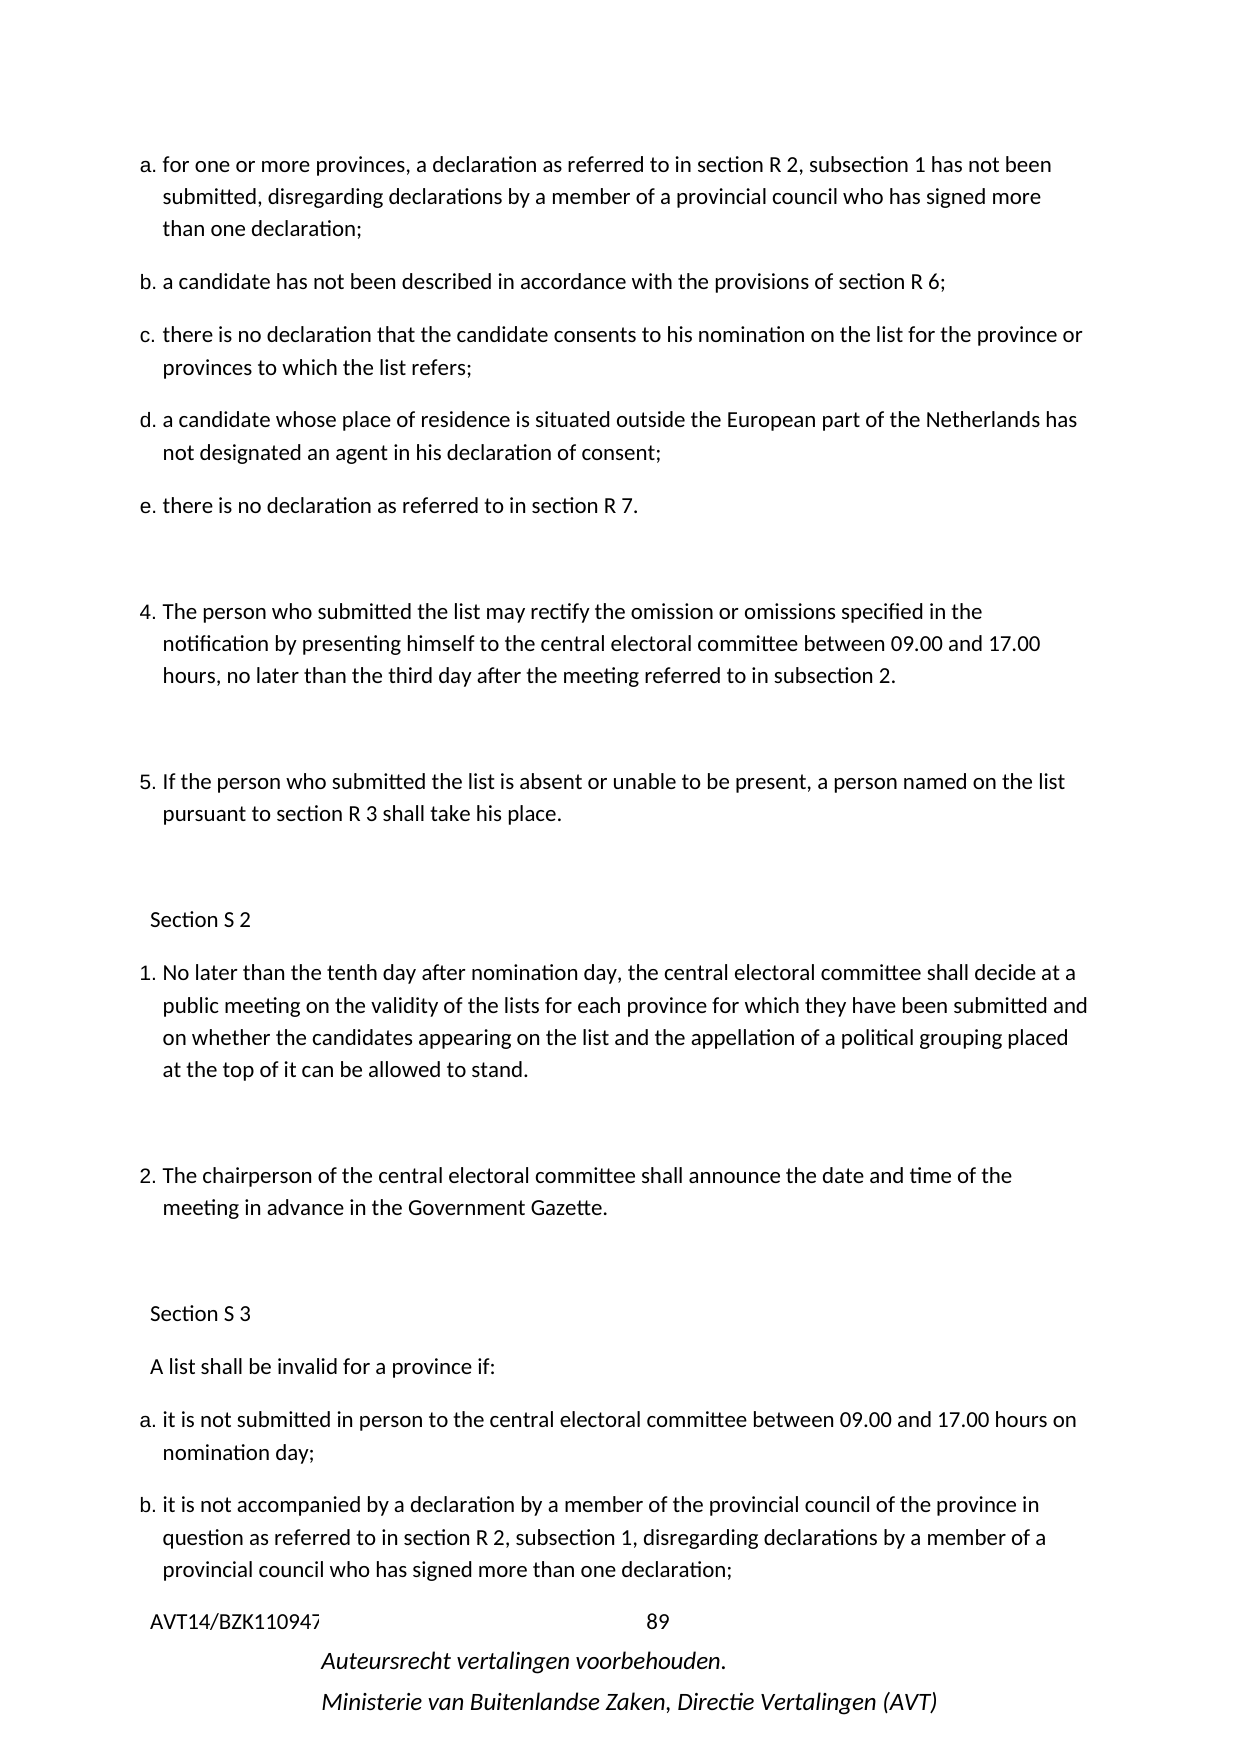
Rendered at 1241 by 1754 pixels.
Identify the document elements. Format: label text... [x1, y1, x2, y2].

list there is no declaration as referred to in section R 7. [139, 491, 1090, 519]
list there is no declaration that the candidate consents to his nomination on the list for the province or provinces to which the list refers; [139, 320, 1090, 381]
list it is not submitted in person to the central electoral committee between 09.00 and 17.00 hours on nomination day; [139, 1405, 1090, 1466]
list a candidate has not been described in accordance with the provisions of section R 6; [139, 267, 1090, 295]
list If the person who submitted the list is absent or unable to be present, a person named on the list pursuant to section R 3 shall take his place. [139, 767, 1090, 827]
list The chairperson of the central electoral committee shall announce the date and time of the meeting in advance in the Government Gazette. [139, 1161, 1090, 1221]
list No later than the tenth day after nomination day, the central electoral committee shall decide at a public meeting on the validity of the lists for each province for which they have been submitted and on whether the candidates appearing on the list and the appellation of a political grouping placed at the top of it can be allowed to stand. [139, 958, 1090, 1083]
text Section S 3 [150, 1299, 1090, 1327]
list The person who submitted the list may rectify the omission or omissions specified in the notification by presenting himself to the central electoral committee between 09.00 and 17.00 hours, no later than the third day after the meeting referred to in subsection 2. [139, 597, 1090, 689]
list a candidate whose place of residence is situated outside the European part of the Netherlands has not designated an agent in his declaration of consent; [139, 406, 1090, 466]
list for one or more provinces, a declaration as referred to in section R 2, subsection 1 has not been submitted, disregarding declarations by a member of a provincial council who has signed more than one declaration; [139, 150, 1090, 242]
text A list shall be invalid for a province if: [150, 1352, 1090, 1380]
list it is not accompanied by a declaration by a member of the provincial council of the province in question as referred to in section R 2, subsection 1, disregarding declarations by a member of a provincial council who has signed more than one declaration; [139, 1491, 1090, 1583]
text Section S 2 [150, 906, 1090, 933]
